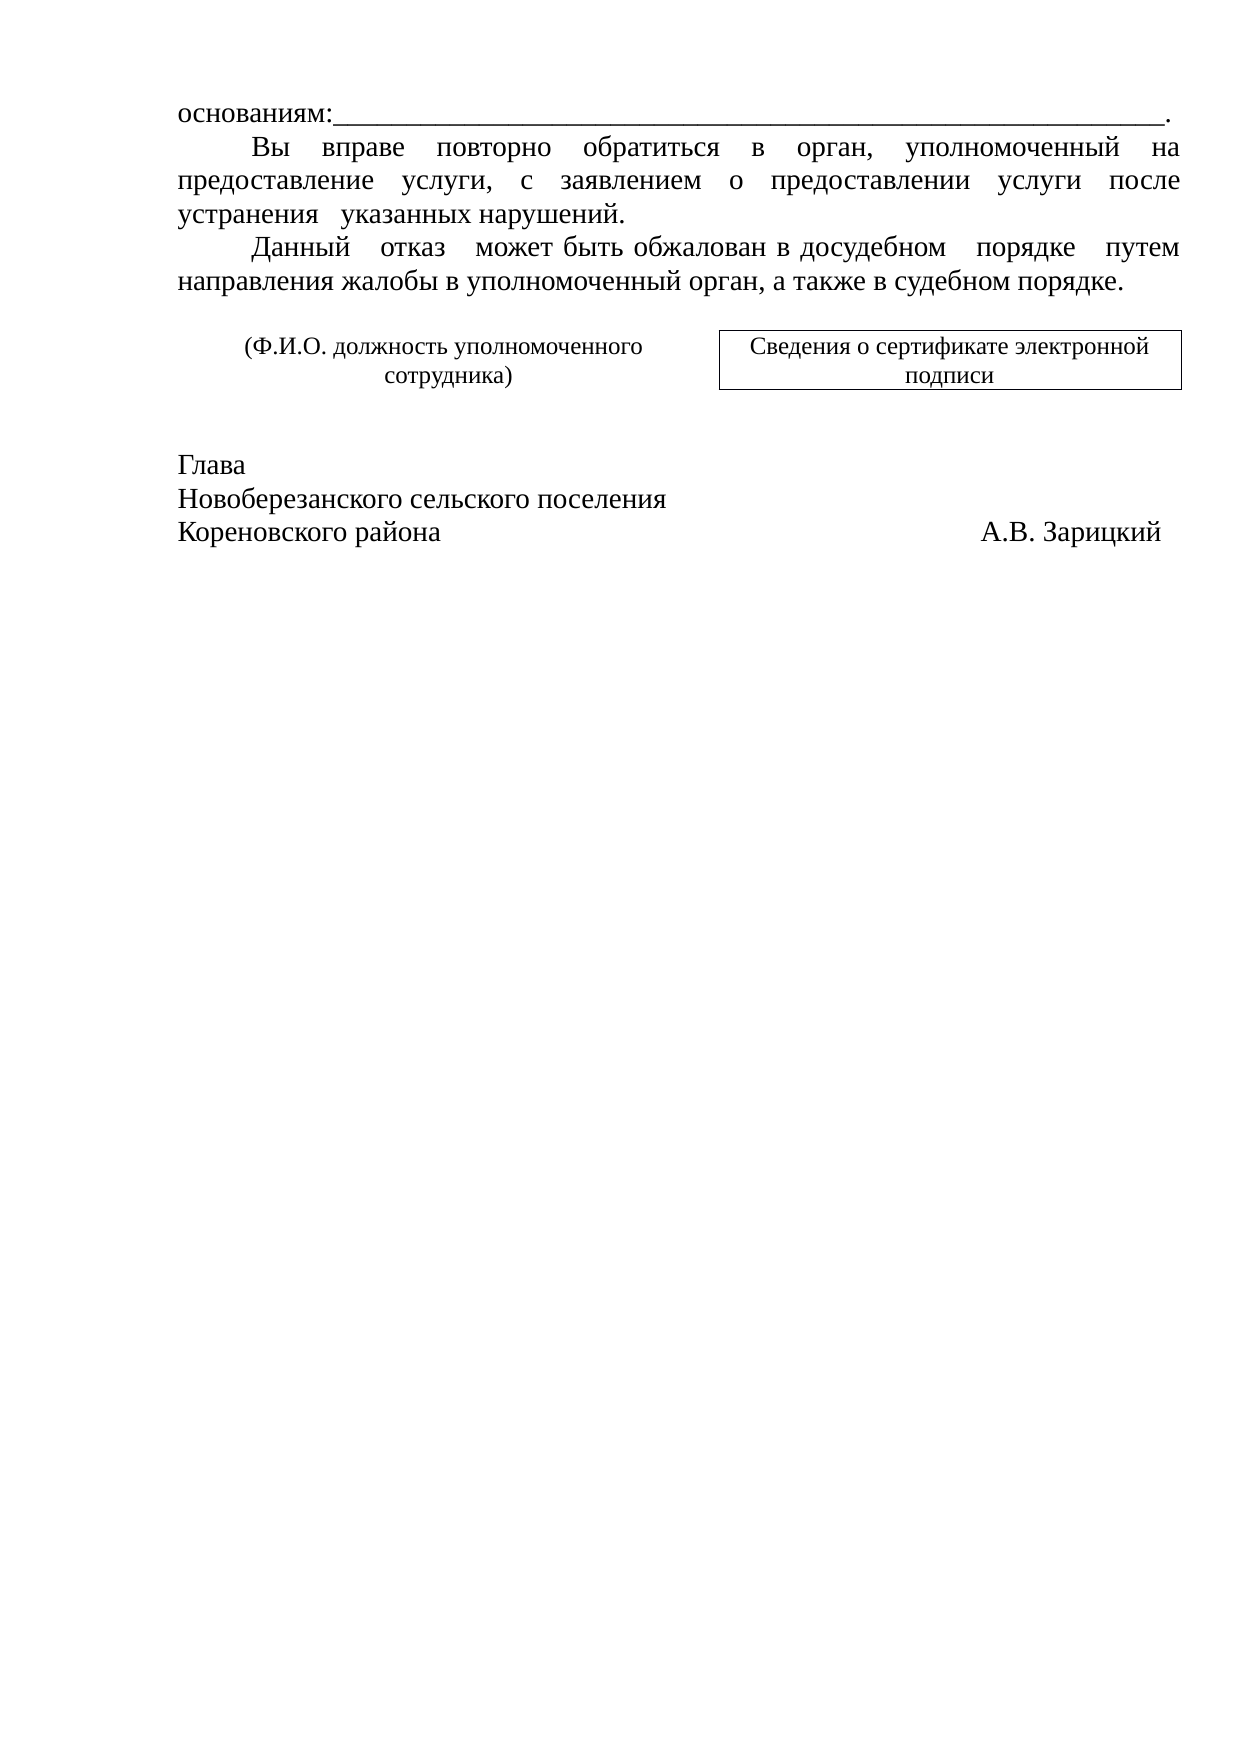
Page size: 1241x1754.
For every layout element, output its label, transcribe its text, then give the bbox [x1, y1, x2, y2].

text Кореновского района А.В. Зарицкий [177, 514, 1181, 548]
text Глава [177, 447, 1181, 481]
text Данный отказ может быть обжалован в досудебном порядке путем направления жалобы в уполномоченный орган, а также в судебном порядке. [177, 229, 1181, 297]
text Вы вправе повторно обратиться в орган, уполномоченный на предоставление услуги, с заявлением о предоставлении услуги после устранения указанных нарушений. [177, 129, 1181, 229]
table_header Сведения о сертификате электронной подписи [720, 331, 1181, 389]
text основаниям:_________________________________________________________. [177, 95, 1181, 129]
text Новоберезанского сельского поселения [177, 481, 1181, 514]
table_header (Ф.И.О. должность уполномоченного сотрудника) [177, 330, 719, 389]
